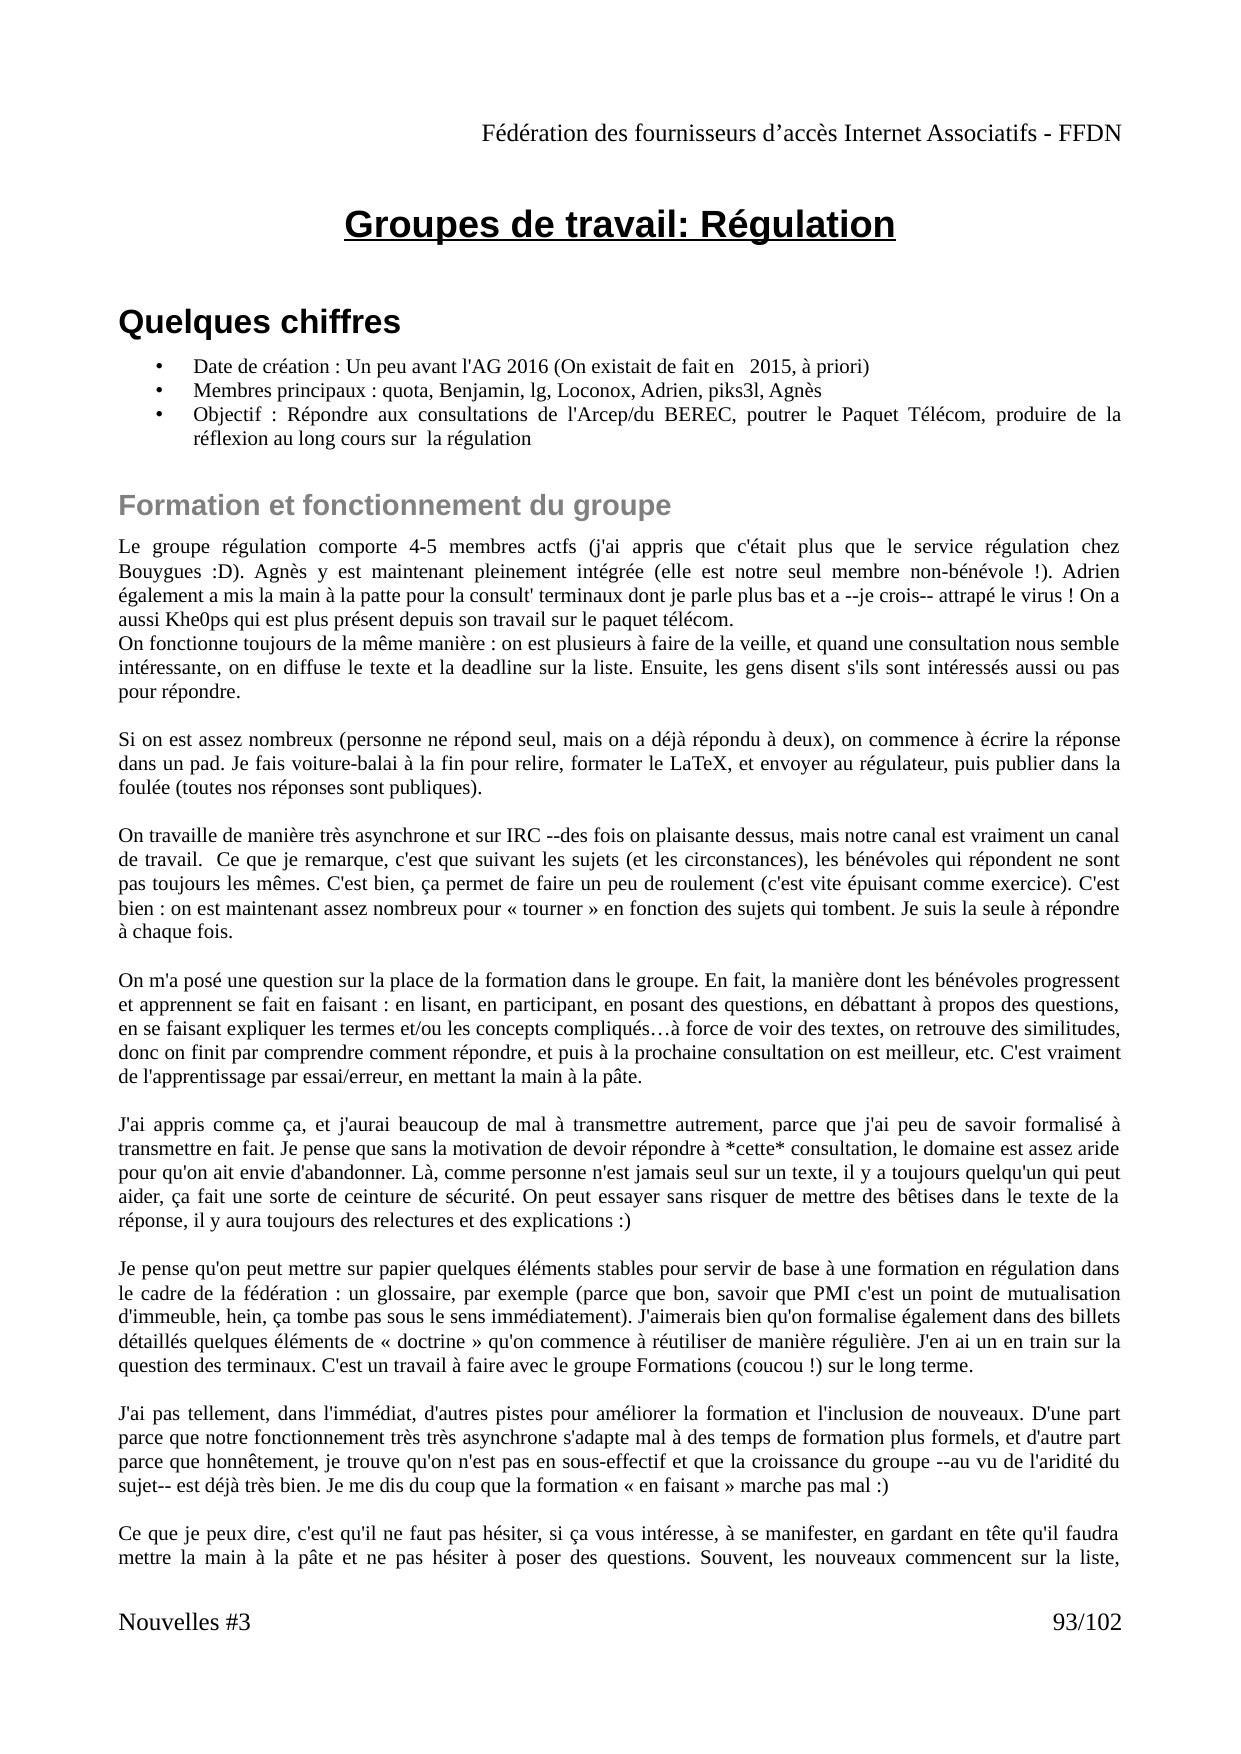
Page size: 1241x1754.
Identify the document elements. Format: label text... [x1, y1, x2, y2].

text Le groupe régulation comporte 4-5 membres actfs (j'ai appris que c'était plus que le service régulation chez Bouygues :D). Agnès y est maintenant pleinement intégrée (elle est notre seul membre non-bénévole !). Adrien également a mis la main à la patte pour la consult' terminaux dont je parle plus bas et a --je crois-- attrapé le virus ! On a aussi Khe0ps qui est plus présent depuis son travail sur le paquet télécom. [118, 534, 1122, 631]
list Date de création : Un peu avant l'AG 2016 (On existait de fait en 2015, à priori) [156, 353, 1122, 378]
list Objectif : Répondre aux consultations de l'Arcep/du BEREC, poutrer le Paquet Télécom, produire de la réflexion au long cours sur la régulation [156, 402, 1122, 450]
text Je pense qu'on peut mettre sur papier quelques éléments stables pour servir de base à une formation en régulation dans le cadre de la fédération : un glossaire, par exemple (parce que bon, savoir que PMI c'est un point de mutualisation d'immeuble, hein, ça tombe pas sous le sens immédiatement). J'aimerais bien qu'on formalise également dans des billets détaillés quelques éléments de « doctrine » qu'on commence à réutiliser de manière régulière. J'en ai un en train sur la question des terminaux. C'est un travail à faire avec le groupe Formations (coucou !) sur le long terme. [118, 1256, 1122, 1377]
subtitle Quelques chiffres [118, 302, 1122, 341]
list Membres principaux : quota, Benjamin, lg, Loconox, Adrien, piks3l, Agnès [156, 378, 1122, 402]
text J'ai pas tellement, dans l'immédiat, d'autres pistes pour améliorer la formation et l'inclusion de nouveaux. D'une part parce que notre fonctionnement très très asynchrone s'adapte mal à des temps de formation plus formels, et d'autre part parce que honnêtement, je trouve qu'on n'est pas en sous-effectif et que la croissance du groupe --au vu de l'aridité du sujet-- est déjà très bien. Je me dis du coup que la formation « en faisant » marche pas mal :) [118, 1401, 1122, 1497]
text Si on est assez nombreux (personne ne répond seul, mais on a déjà répondu à deux), on commence à écrire la réponse dans un pad. Je fais voiture-balai à la fin pour relire, formater le LaTeX, et envoyer au régulateur, puis publier dans la foulée (toutes nos réponses sont publiques). [118, 727, 1122, 799]
text J'ai appris comme ça, et j'aurai beaucoup de mal à transmettre autrement, parce que j'ai peu de savoir formalisé à transmettre en fait. Je pense que sans la motivation de devoir répondre à *cette* consultation, le domaine est assez aride pour qu'on ait envie d'abandonner. Là, comme personne n'est jamais seul sur un texte, il y a toujours quelqu'un qui peut aider, ça fait une sorte de ceinture de sécurité. On peut essayer sans risquer de mettre des bêtises dans le texte de la réponse, il y aura toujours des relectures et des explications :) [118, 1112, 1122, 1232]
text On fonctionne toujours de la même manière : on est plusieurs à faire de la veille, et quand une consultation nous semble intéressante, on en diffuse le texte et la deadline sur la liste. Ensuite, les gens disent s'ils sont intéressés aussi ou pas pour répondre. [118, 631, 1122, 703]
text Ce que je peux dire, c'est qu'il ne faut pas hésiter, si ça vous intéresse, à se manifester, en gardant en tête qu'il faudra mettre la main à la pâte et ne pas hésiter à poser des questions. Souvent, les nouveaux commencent sur la liste, [118, 1521, 1122, 1569]
text On m'a posé une question sur la place de la formation dans le groupe. En fait, la manière dont les bénévoles progressent et apprennent se fait en faisant : en lisant, en participant, en posant des questions, en débattant à propos des questions, en se faisant expliquer les termes et/ou les concepts compliqués…à force de voir des textes, on retrouve des similitudes, donc on finit par comprendre comment répondre, et puis à la prochaine consultation on est meilleur, etc. C'est vraiment de l'apprentissage par essai/erreur, en mettant la main à la pâte. [118, 968, 1122, 1088]
text On travaille de manière très asynchrone et sur IRC --des fois on plaisante dessus, mais notre canal est vraiment un canal de travail. Ce que je remarque, c'est que suivant les sujets (et les circonstances), les bénévoles qui répondent ne sont pas toujours les mêmes. C'est bien, ça permet de faire un peu de roulement (c'est vite épuisant comme exercice). C'est bien : on est maintenant assez nombreux pour « tourner » en fonction des sujets qui tombent. Je suis la seule à répondre à chaque fois. [118, 823, 1122, 943]
subtitle Formation et fonctionnement du groupe [118, 488, 1122, 522]
subtitle Groupes de travail: Régulation [118, 201, 1122, 245]
